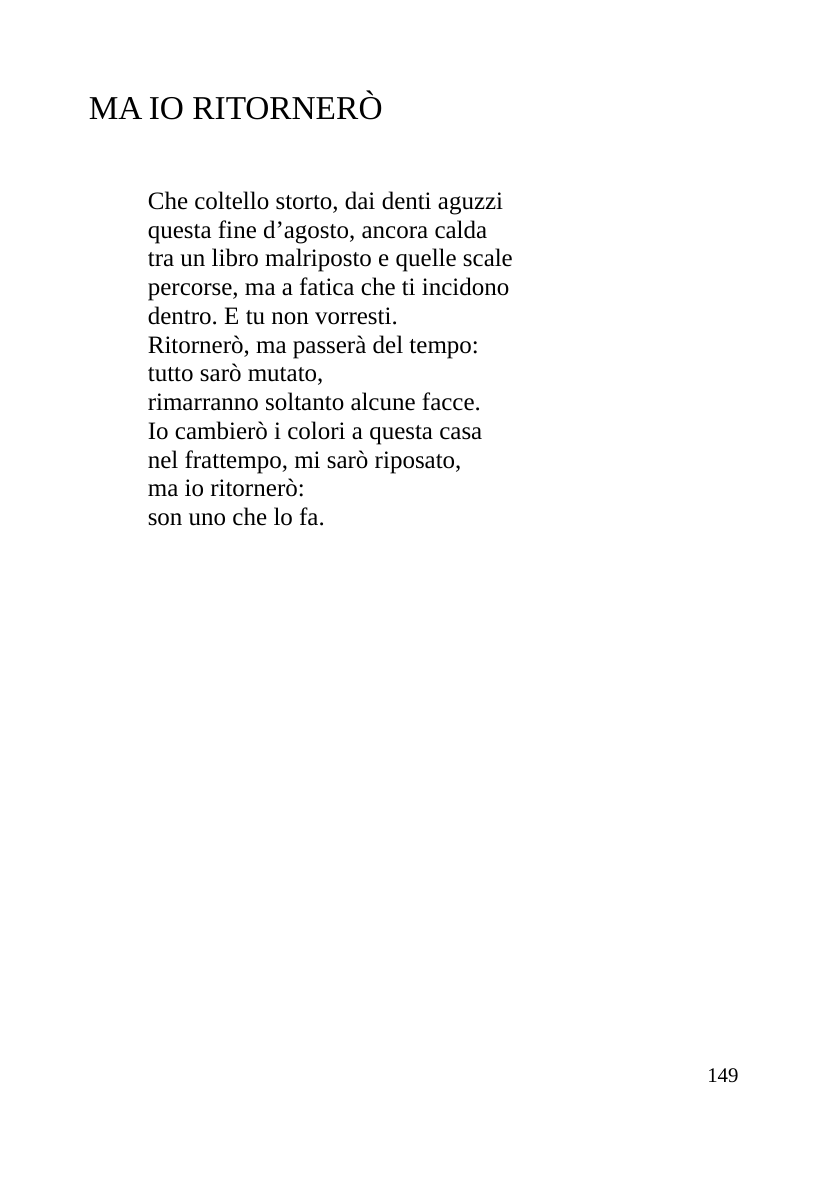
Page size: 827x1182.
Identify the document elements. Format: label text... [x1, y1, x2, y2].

text rimarranno soltanto alcune facce. [148, 387, 738, 416]
text nel frattempo, mi sarò riposato, [148, 445, 738, 473]
text Io cambierò i colori a questa casa [148, 416, 738, 445]
text Ritornerò, ma passerà del tempo: [148, 330, 738, 358]
text questa fine d’agosto, ancora calda [148, 215, 738, 243]
text tra un libro malriposto e quelle scale [148, 243, 738, 272]
text son uno che lo fa. [148, 502, 738, 531]
text Che coltello storto, dai denti aguzzi [148, 186, 738, 215]
text ma io ritornerò: [148, 473, 738, 502]
text tutto sarò mutato, [148, 358, 738, 387]
text MA IO RITORNERò [88, 88, 738, 127]
text percorse, ma a fatica che ti incidono [148, 272, 738, 301]
text dentro. E tu non vorresti. [148, 301, 738, 330]
